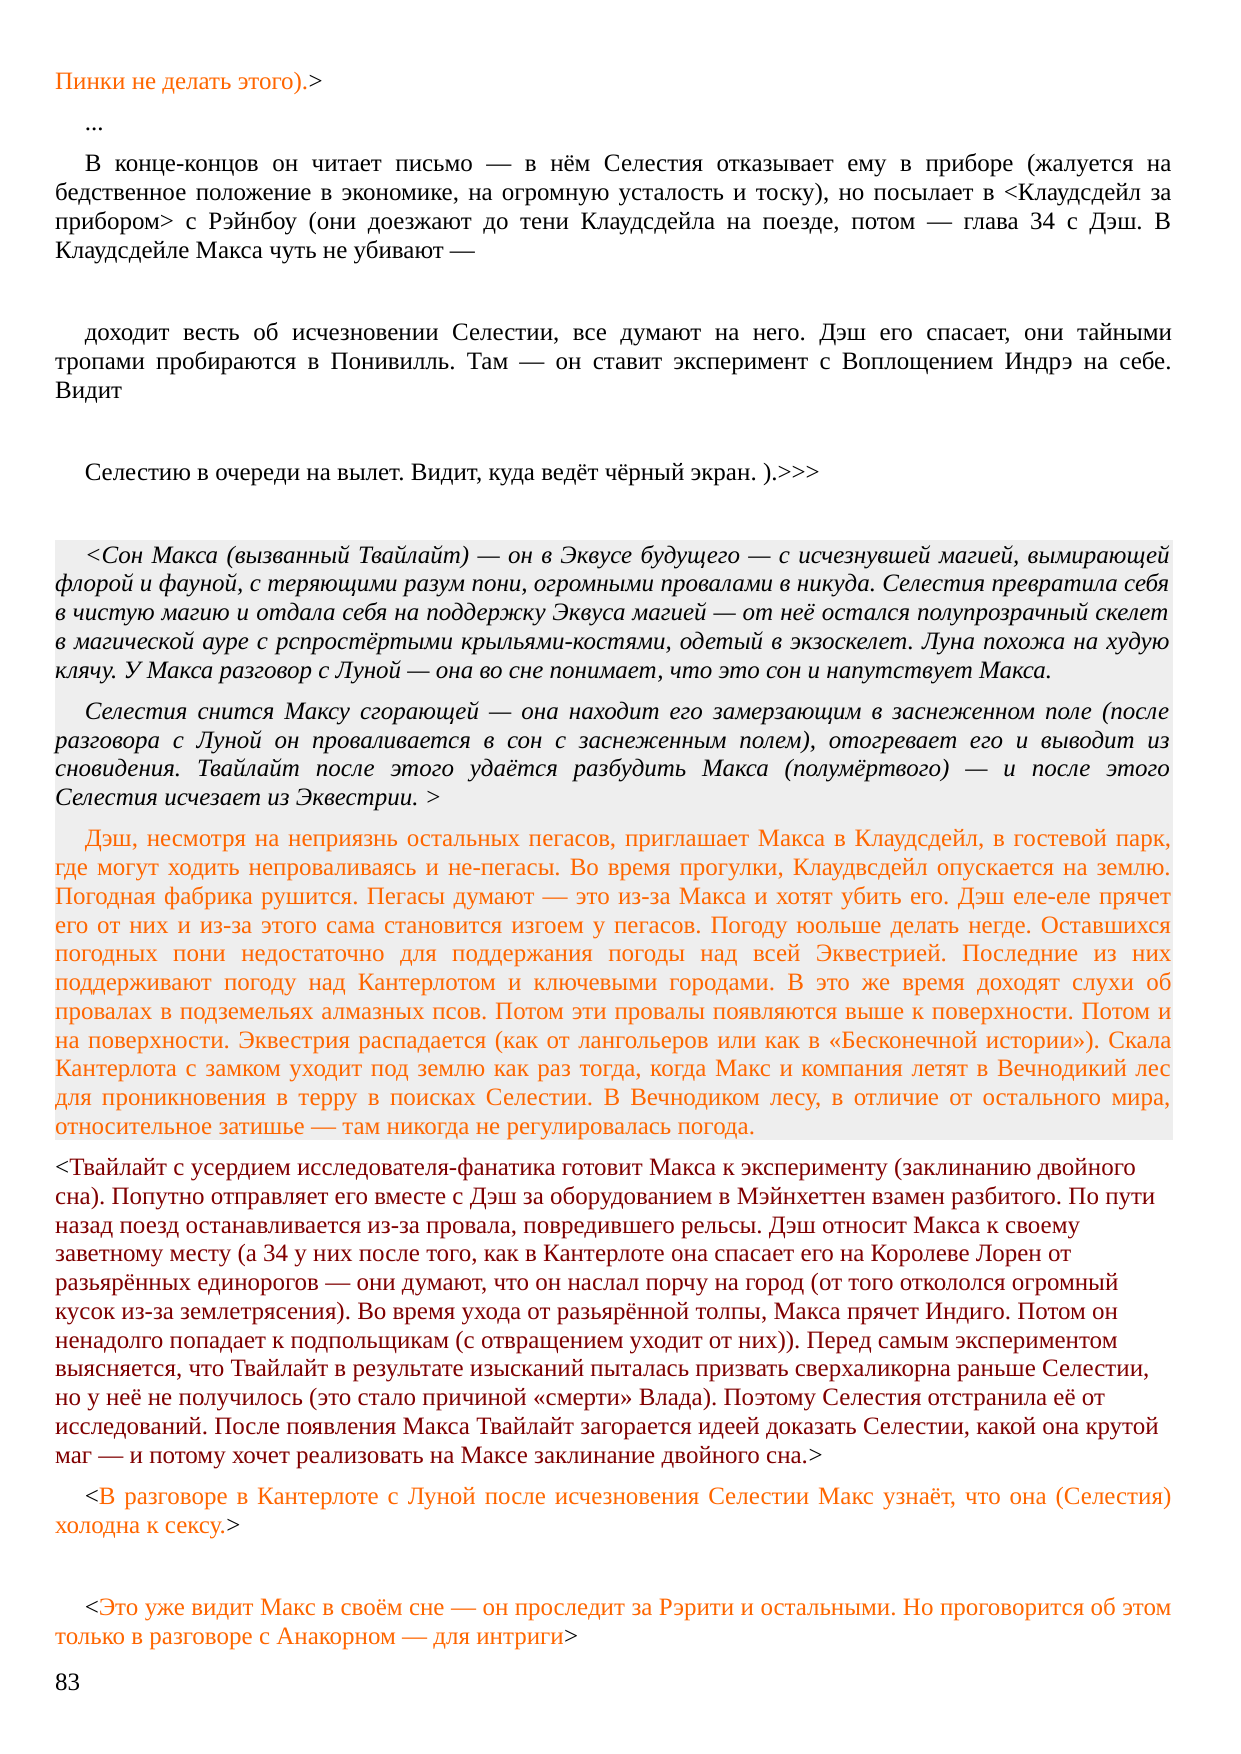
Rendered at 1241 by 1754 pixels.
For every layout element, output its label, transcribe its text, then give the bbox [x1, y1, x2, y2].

text <Сон Макса (вызванный Твайлайт) — он в Эквусе будущего — с исчезнувшей магией, вымирающей флорой и фауной, с теряющими разум пони, огромными провалами в никуда. Селестия превратила себя в чистую магию и отдала себя на поддержку Эквуса магией — от неё остался полупрозрачный скелет в магической ауре с рспростёртыми крыльями-костями, одетый в экзоскелет. Луна похожа на худую клячу. У Макса разговор с Луной — она во сне понимает, что это сон и напутствует Макса. [55, 540, 1173, 683]
text <Это уже видит Макс в своём сне — он проследит за Рэрити и остальными. Но проговорится об этом только в разговоре с Анакорном — для интриги> [55, 1592, 1173, 1650]
text Селестию в очереди на вылет. Видит, куда ведёт чёрный экран. ).>>> [55, 457, 1173, 486]
text <Твайлайт с усердием исследователя-фанатика готовит Макса к эксперименту (заклинанию двойного сна). Попутно отправляет его вместе с Дэш за оборудованием в Мэйнхеттен взамен разбитого. По пути назад поезд останавливается из-за провала, повредившего рельсы. Дэш относит Макса к своему заветному месту (а 34 у них после того, как в Кантерлоте она спасает его на Королеве Лорен от разьярённых единорогов — они думают, что он наслал порчу на город (от того откололся огромный кусок из-за землетрясения). Во время ухода от разьярённой толпы, Макса прячет Индиго. Потом он ненадолго попадает к подпольщикам (с отвращением уходит от них)). Перед самым экспериментом выясняется, что Твайлайт в результате изысканий пыталась призвать сверхаликорна раньше Селестии, но у неё не получилось (это стало причиной «смерти» Влада). Поэтому Селестия отстранила её от исследований. После появления Макса Твайлайт загорается идеей доказать Селестии, какой она крутой маг — и потому хочет реализовать на Максе заклинание двойного сна.> [55, 1152, 1173, 1468]
text Селестия снится Максу сгорающей — она находит его замерзающим в заснеженном поле (после разговора с Луной он проваливается в сон с заснеженным полем), отогревает его и выводит из сновидения. Твайлайт после этого удаётся разбудить Макса (полумёртвого) — и после этого Селестия исчезает из Эквестрии. > [55, 696, 1173, 811]
text В конце-концов он читает письмо — в нём Селестия отказывает ему в приборе (жалуется на бедственное положение в экономике, на огромную усталость и тоску), но посылает в <Клаудсдейл за прибором> с Рэйнбоу (они доезжают до тени Клаудсдейла на поезде, потом — глава 34 с Дэш. В Клаудсдейле Макса чуть не убивают — [55, 148, 1173, 263]
text Дэш, несмотря на неприязнь остальных пегасов, приглашает Макса в Клаудсдейл, в гостевой парк, где могут ходить непроваливаясь и не-пегасы. Во время прогулки, Клаудвсдейл опускается на землю. Погодная фабрика рушится. Пегасы думают — это из-за Макса и хотят убить его. Дэш еле-еле прячет его от них и из-за этого сама становится изгоем у пегасов. Погоду юольше делать негде. Оставшихся погодных пони недостаточно для поддержания погоды над всей Эквестрией. Последние из них поддерживают погоду над Кантерлотом и ключевыми городами. В это же время доходят слухи об провалах в подземельях алмазных псов. Потом эти провалы появляются выше к поверхности. Потом и на поверхности. Эквестрия распадается (как от лангольеров или как в «Бесконечной истории»). Скала Кантерлота с замком уходит под землю как раз тогда, когда Макс и компания летят в Вечнодикий лес для проникновения в терру в поисках Селестии. В Вечнодиком лесу, в отличие от остального мира, относительное затишье — там никогда не регулировалась погода. [55, 823, 1173, 1140]
text ... [55, 107, 1173, 136]
text Пинки не делать этого).> [55, 66, 1173, 95]
text доходит весть об исчезновении Селестии, все думают на него. Дэш его спасает, они тайными тропами пробираются в Понивилль. Там — он ставит эксперимент с Воплощением Индрэ на себе. Видит [55, 317, 1173, 403]
text <В разговоре в Кантерлоте с Луной после исчезновения Селестии Макс узнаёт, что она (Селестия) холодна к сексу.> [55, 1481, 1173, 1538]
